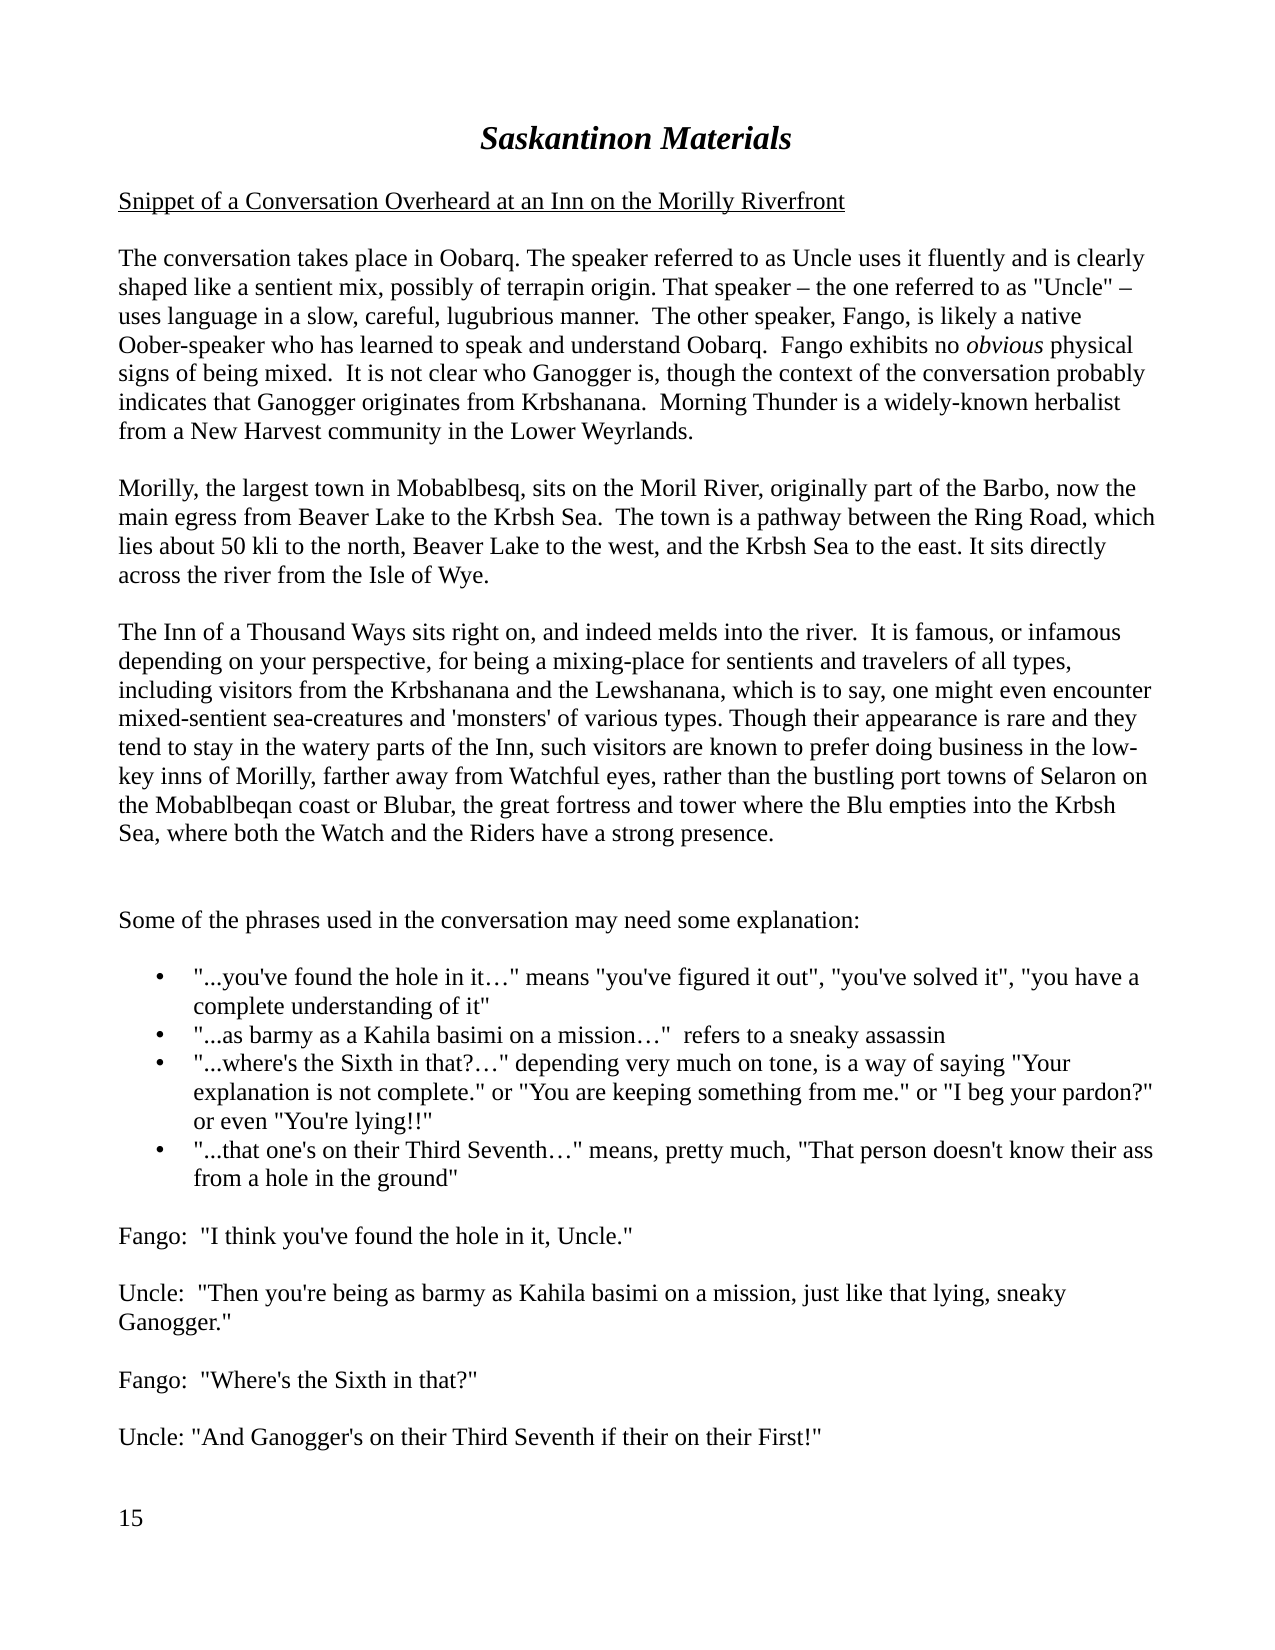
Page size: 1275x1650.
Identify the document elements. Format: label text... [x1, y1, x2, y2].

list "...you've found the hole in it…" means "you've figured it out", "you've solved it", "you have a complete understanding of it" [156, 962, 1157, 1020]
list "...where's the Sixth in that?…" depending very much on tone, is a way of saying "Your explanation is not complete." or "You are keeping something from me." or "I beg your pardon?" or even "You're lying!!" [156, 1048, 1157, 1135]
text Morilly, the largest town in Mobablbesq, sits on the Moril River, originally part of the Barbo, now the main egress from Beaver Lake to the Krbsh Sea. The town is a pathway between the Ring Road, which lies about 50 kli to the north, Beaver Lake to the west, and the Krbsh Sea to the east. It sits directly across the river from the Isle of Wye. [118, 473, 1157, 588]
text Fango: "I think you've found the hole in it, Uncle." [118, 1221, 1157, 1250]
text The conversation takes place in Oobarq. The speaker referred to as Uncle uses it fluently and is clearly shaped like a sentient mix, possibly of terrapin origin. That speaker – the one referred to as "Uncle" – uses language in a slow, careful, lugubrious manner. The other speaker, Fango, is likely a native Oober-speaker who has learned to speak and understand Oobarq. Fango exhibits no obvious physical signs of being mixed. It is not clear who Ganogger is, though the context of the conversation probably indicates that Ganogger originates from Krbshanana. Morning Thunder is a widely-known herbalist from a New Harvest community in the Lower Weyrlands. [118, 243, 1157, 445]
text Uncle: "Then you're being as barmy as Kahila basimi on a mission, just like that lying, sneaky Ganogger." [118, 1278, 1157, 1336]
text Uncle: "And Ganogger's on their Third Seventh if their on their First!" [118, 1422, 1157, 1451]
text Snippet of a Conversation Overheard at an Inn on the Morilly Riverfront [118, 186, 1157, 215]
text Some of the phrases used in the conversation may need some explanation: [118, 905, 1157, 933]
list "...that one's on their Third Seventh…" means, pretty much, "That person doesn't know their ass from a hole in the ground" [156, 1135, 1157, 1192]
text The Inn of a Thousand Ways sits right on, and indeed melds into the river. It is famous, or infamous depending on your perspective, for being a mixing-place for sentients and travelers of all types, including visitors from the Krbshanana and the Lewshanana, which is to say, one might even encounter mixed-sentient sea-creatures and 'monsters' of various types. Though their appearance is rare and they tend to stay in the watery parts of the Inn, such visitors are known to prefer doing business in the low-key inns of Morilly, farther away from Watchful eyes, rather than the bustling port towns of Selaron on the Mobablbeqan coast or Blubar, the great fortress and tower where the Blu empties into the Krbsh Sea, where both the Watch and the Riders have a strong presence. [118, 617, 1157, 847]
list "...as barmy as a Kahila basimi on a mission…" refers to a sneaky assassin [156, 1020, 1157, 1048]
text Fango: "Where's the Sixth in that?" [118, 1365, 1157, 1393]
